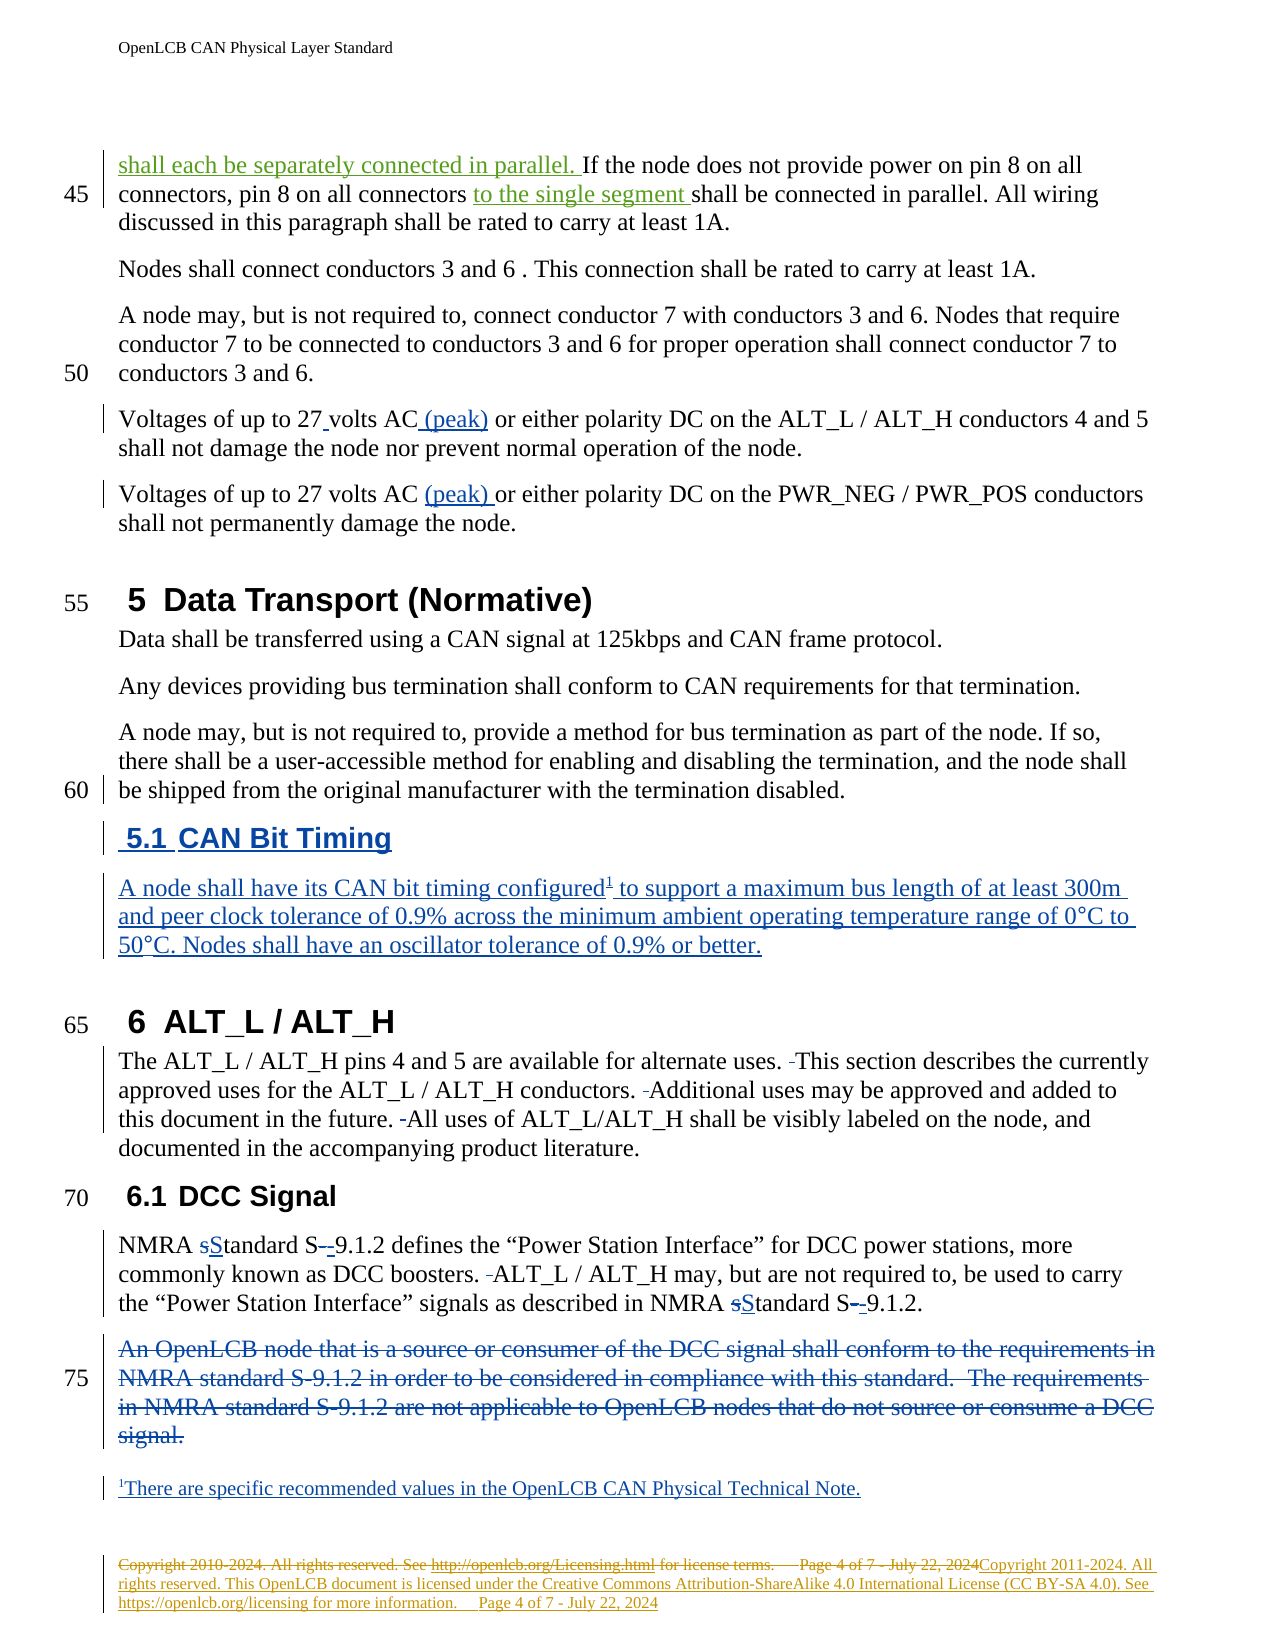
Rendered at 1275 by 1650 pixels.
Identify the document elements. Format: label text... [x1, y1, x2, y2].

text shall each be separately connected in parallel. If the node does not provide power on pin 8 on all connectors, pin 8 on all connectors to the single segment shall be connected in parallel. All wiring discussed in this paragraph shall be rated to carry at least 1A. [118, 150, 1157, 236]
text Nodes shall connect conductors 3 and 6 . This connection shall be rated to carry at least 1A. [118, 254, 1157, 283]
text Voltages of up to 27 volts AC (peak) or either polarity DC on the PWR_NEG / PWR_POS conductors shall not permanently damage the node. [118, 479, 1157, 537]
text NMRA Standard S‑9.1.2 defines the “Power Station Interface” for DCC power stations, more commonly known as DCC boosters. ALT_L / ALT_H may, but are not required to, be used to carry the “Power Station Interface” signals as described in NMRA Standard S‑9.1.2. [118, 1230, 1157, 1317]
subtitle CAN Bit Timing [118, 821, 1157, 855]
text Any devices providing bus termination shall conform to CAN requirements for that termination. [118, 671, 1157, 700]
subtitle ALT_L / ALT_H [118, 1002, 1157, 1040]
text A node may, but is not required to, connect conductor 7 with conductors 3 and 6. Nodes that require conductor 7 to be connected to conductors 3 and 6 for proper operation shall connect conductor 7 to conductors 3 and 6. [118, 300, 1157, 387]
text Data shall be transferred using a CAN signal at 125kbps and CAN frame protocol. [118, 624, 1157, 653]
subtitle Data Transport (Normative) [118, 580, 1157, 618]
text There are specific recommended values in the OpenLCB CAN Physical Technical Note. [118, 1476, 1157, 1500]
text The ALT_L / ALT_H pins 4 and 5 are available for alternate uses. This section describes the currently approved uses for the ALT_L / ALT_H conductors. Additional uses may be approved and added to this document in the future. All uses of ALT_L/ALT_H shall be visibly labeled on the node, and documented in the accompanying product literature. [118, 1046, 1157, 1161]
text Voltages of up to 27 volts AC (peak) or either polarity DC on the ALT_L / ALT_H conductors 4 and 5 shall not damage the node nor prevent normal operation of the node. [118, 404, 1157, 462]
text A node may, but is not required to, provide a method for bus termination as part of the node. If so, there shall be a user-accessible method for enabling and disabling the termination, and the node shall be shipped from the original manufacturer with the termination disabled. [118, 717, 1157, 804]
text A node shall have its CAN bit timing configured to support a maximum bus length of at least 300m and peer clock tolerance of 0.9% across the minimum ambient operating temperature range of 0°C to 50°C. Nodes shall have an oscillator tolerance of 0.9% or better. [118, 873, 1157, 959]
subtitle DCC Signal [118, 1179, 1157, 1213]
